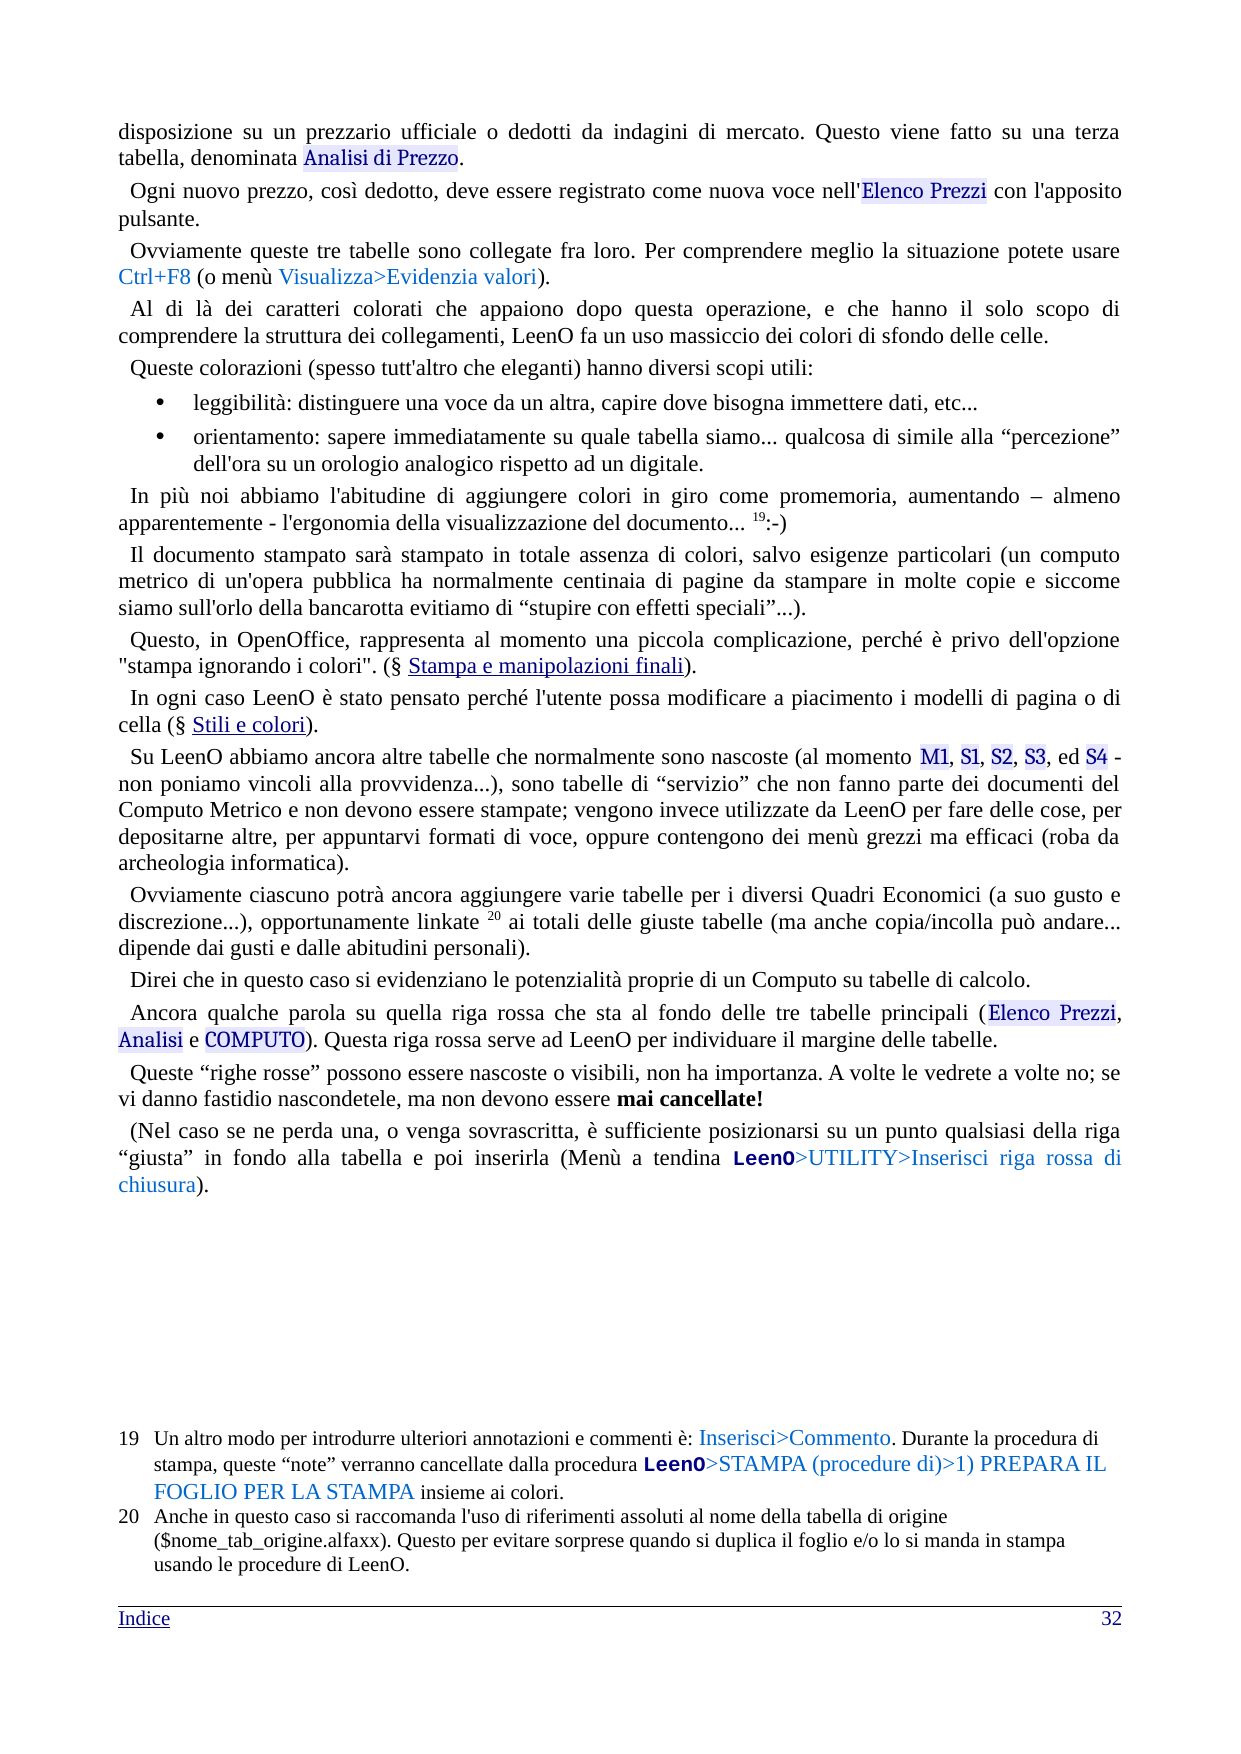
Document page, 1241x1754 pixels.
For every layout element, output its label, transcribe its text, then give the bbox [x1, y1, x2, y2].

text (Nel caso se ne perda una, o venga sovrascritta, è sufficiente posizionarsi su un punto qualsiasi della riga “giusta” in fondo alla tabella e poi inserirla (Menù a tendina LeenO>UTILITY>Inserisci riga rossa di chiusura). [118, 1118, 1122, 1198]
text Il documento stampato sarà stampato in totale assenza di colori, salvo esigenze particolari (un computo metrico di un'opera pubblica ha normalmente centinaia di pagine da stampare in molte copie e siccome siamo sull'orlo della bancarotta evitiamo di “stupire con effetti speciali”...). [118, 541, 1122, 620]
text Al di là dei caratteri colorati che appaiono dopo questa operazione, e che hanno il solo scopo di comprendere la struttura dei collegamenti, LeenO fa un uso massiccio dei colori di sfondo delle celle. [118, 296, 1122, 348]
text Anche in questo caso si raccomanda l'uso di riferimenti assoluti al nome della tabella di origine ($nome_tab_origine.alfaxx). Questo per evitare sorprese quando si duplica il foglio e/o lo si manda in stampa usando le procedure di LeenO. [118, 1504, 1122, 1576]
text Queste colorazioni (spesso tutt'altro che eleganti) hanno diversi scopi utili: [118, 354, 1122, 381]
text Un altro modo per introdurre ulteriori annotazioni e commenti è: Inserisci>Commento. Durante la procedura di stampa, queste “note” verranno cancellate dalla procedura LeenO>STAMPA (procedure di)>1) PREPARA IL FOGLIO PER LA STAMPA insieme ai colori. [118, 1424, 1122, 1504]
text Ovviamente ciascuno potrà ancora aggiungere varie tabelle per i diversi Quadri Economici (a suo gusto e discrezione...), opportunamente linkate ai totali delle giuste tabelle (ma anche copia/incolla può andare... dipende dai gusti e dalle abitudini personali). [118, 882, 1122, 961]
list leggibilità: distinguere una voce da un altra, capire dove bisogna immettere dati, etc... [156, 386, 1122, 415]
text Ovviamente queste tre tabelle sono collegate fra loro. Per comprendere meglio la situazione potete usare Ctrl+F8 (o menù Visualizza>Evidenzia valori). [118, 237, 1122, 289]
text In più noi abbiamo l'abitudine di aggiungere colori in giro come promemoria, aumentando – almeno apparentemente - l'ergonomia della visualizzazione del documento... :-) [118, 482, 1122, 535]
list orientamento: sapere immediatamente su quale tabella siamo... qualcosa di simile alla “percezione” dell'ora su un orologio analogico rispetto ad un digitale. [156, 421, 1122, 476]
text Ancora qualche parola su quella riga rossa che sta al fondo delle tre tabelle principali (Elenco Prezzi, Analisi e COMPUTO). Questa riga rossa serve ad LeenO per individuare il margine delle tabelle. [118, 999, 1122, 1053]
text disposizione su un prezzario ufficiale o dedotti da indagini di mercato. Questo viene fatto su una terza tabella, denominata Analisi di Prezzo. [118, 118, 1122, 172]
text In ogni caso LeenO è stato pensato perché l'utente possa modificare a piacimento i modelli di pagina o di cella (§ Stili e colori). [118, 684, 1122, 737]
text Direi che in questo caso si evidenziano le potenzialità proprie di un Computo su tabelle di calcolo. [118, 967, 1122, 993]
text Questo, in OpenOffice, rappresenta al momento una piccola complicazione, perché è privo dell'opzione "stampa ignorando i colori". (§ Stampa e manipolazioni finali). [118, 626, 1122, 678]
text Ogni nuovo prezzo, così dedotto, deve essere registrato come nuova voce nell'Elenco Prezzi con l'apposito pulsante. [118, 177, 1122, 231]
text Su LeenO abbiamo ancora altre tabelle che normalmente sono nascoste (al momento M1, S1, S2, S3, ed S4 - non poniamo vincoli alla provvidenza...), sono tabelle di “servizio” che non fanno parte dei documenti del Computo Metrico e non devono essere stampate; vengono invece utilizzate da LeenO per fare delle cose, per depositarne altre, per appuntarvi formati di voce, oppure contengono dei menù grezzi ma efficaci (roba da archeologia informatica). [118, 743, 1122, 876]
text Queste “righe rosse” possono essere nascoste o visibili, non ha importanza. A volte le vedrete a volte no; se vi danno fastidio nascondetele, ma non devono essere mai cancellate! [118, 1059, 1122, 1112]
